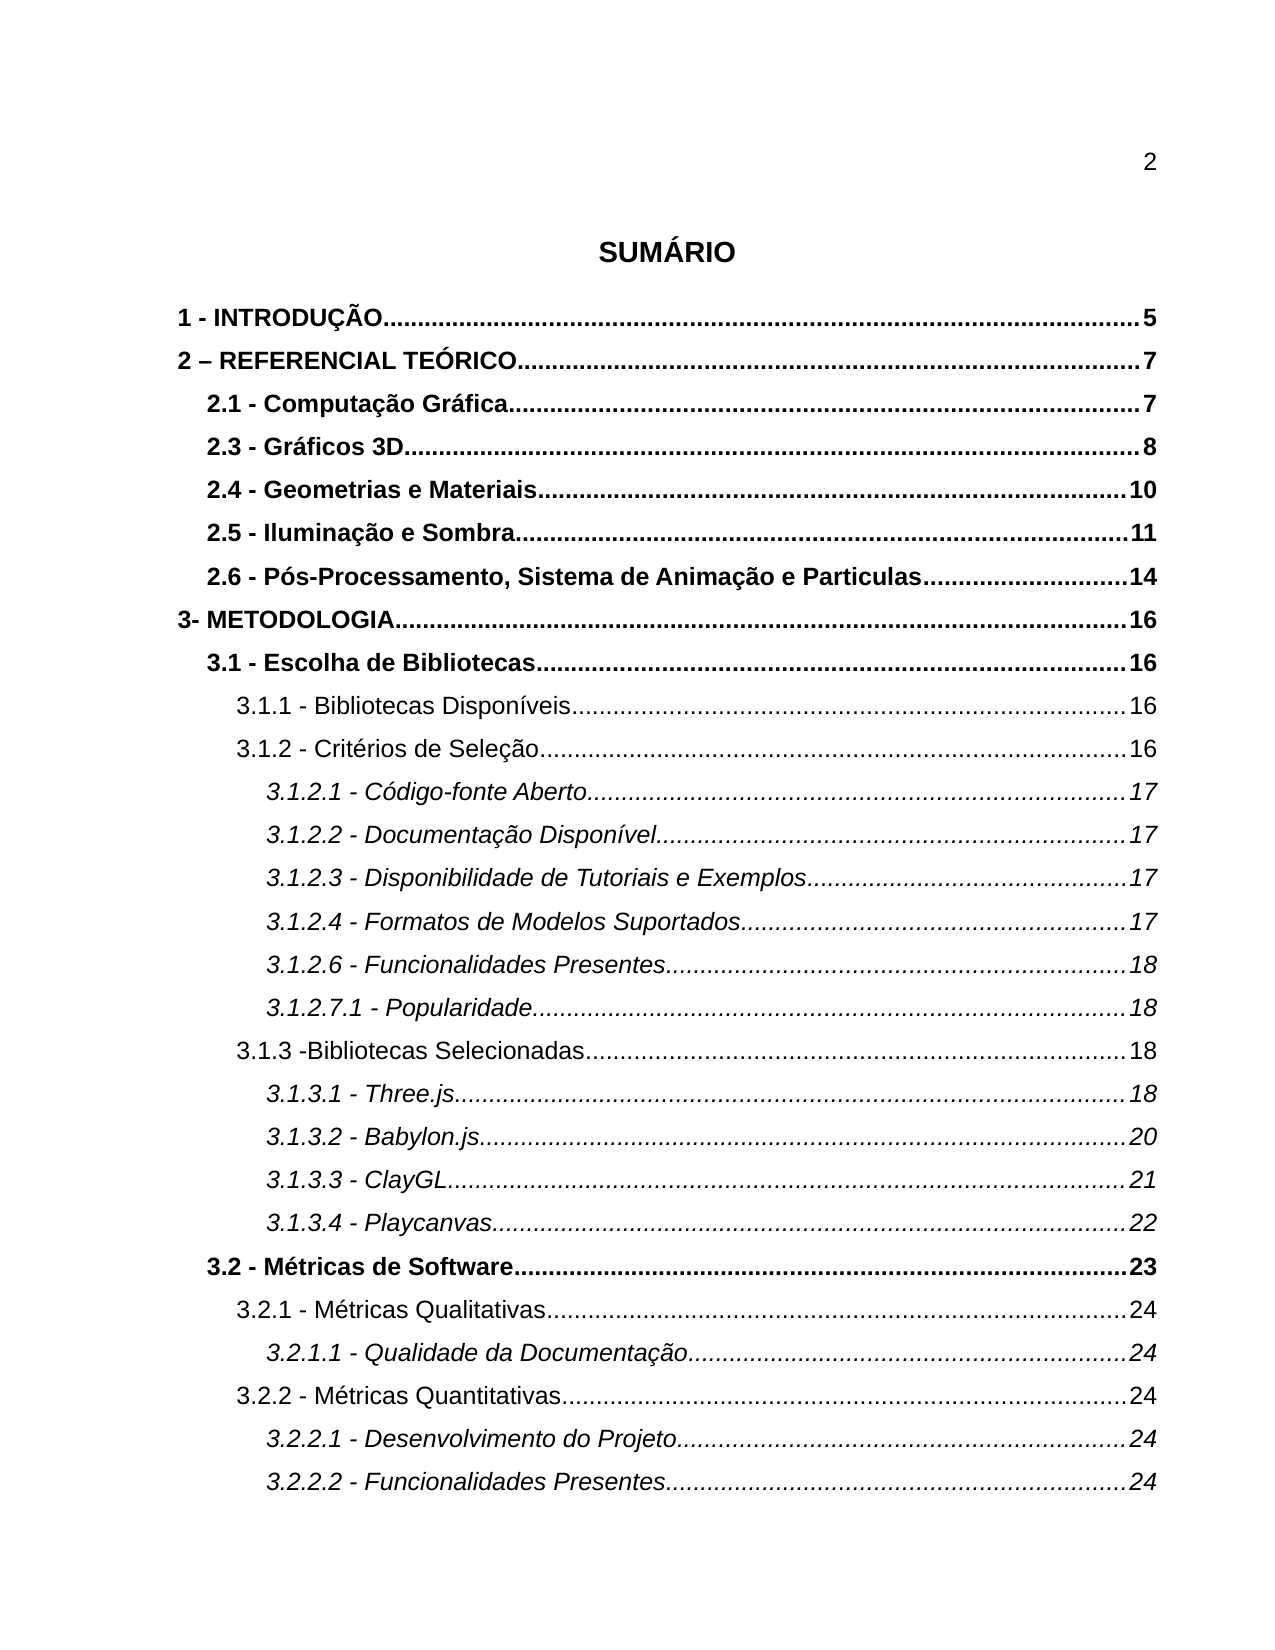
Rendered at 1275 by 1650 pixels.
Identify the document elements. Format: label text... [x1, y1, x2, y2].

text 3.1.2.6 - Funcionalidades Presentes 18 [266, 949, 1157, 978]
text 3.1.2.4 - Formatos de Modelos Suportados 17 [266, 906, 1157, 935]
text 3.1.1 - Bibliotecas Disponíveis 16 [236, 691, 1157, 719]
text 2 – Referencial Teórico 7 [177, 346, 1157, 374]
text 3.2.2.1 - Desenvolvimento do Projeto 24 [266, 1424, 1157, 1453]
text 2.1 - Computação Gráfica 7 [207, 389, 1157, 418]
text 3.2.2.2 - Funcionalidades Presentes 24 [266, 1467, 1157, 1496]
text 3.1.3.2 - Babylon.js 20 [266, 1122, 1157, 1151]
text 3.2.2 - Métricas Quantitativas 24 [236, 1381, 1157, 1409]
text 2.3 - Gráficos 3D 8 [207, 432, 1157, 461]
text 3.1.2.2 - Documentação Disponível 17 [266, 820, 1157, 849]
text 2.6 - Pós-Processamento, Sistema de Animação e Particulas 14 [207, 561, 1157, 590]
text 3.1.3.1 - Three.js 18 [266, 1079, 1157, 1108]
text 1 - Introdução 5 [177, 303, 1157, 331]
text 3.1.2 - Critérios de Seleção 16 [236, 734, 1157, 763]
subtitle Sumário [177, 235, 1157, 268]
text 3.2.1.1 - Qualidade da Documentação 24 [266, 1338, 1157, 1366]
text 3.1.2.3 - Disponibilidade de Tutoriais e Exemplos 17 [266, 863, 1157, 892]
text 3.1.3.4 - Playcanvas 22 [266, 1208, 1157, 1237]
text 3.1.2.7.1 - Popularidade 18 [266, 993, 1157, 1021]
text 3.2.1 - Métricas Qualitativas 24 [236, 1294, 1157, 1323]
text 3.2 - Métricas de Software 23 [207, 1251, 1157, 1280]
text 2.4 - Geometrias e Materiais 10 [207, 475, 1157, 504]
text 3.1.2.1 - Código-fonte Aberto 17 [266, 777, 1157, 806]
text 3.1.3.3 - ClayGL 21 [266, 1165, 1157, 1194]
text 3- Metodologia 16 [177, 604, 1157, 633]
text 3.1 - Escolha de Bibliotecas 16 [207, 648, 1157, 676]
text 2.5 - Iluminação e Sombra 11 [207, 518, 1157, 547]
text 3.1.3 -Bibliotecas Selecionadas 18 [236, 1036, 1157, 1064]
